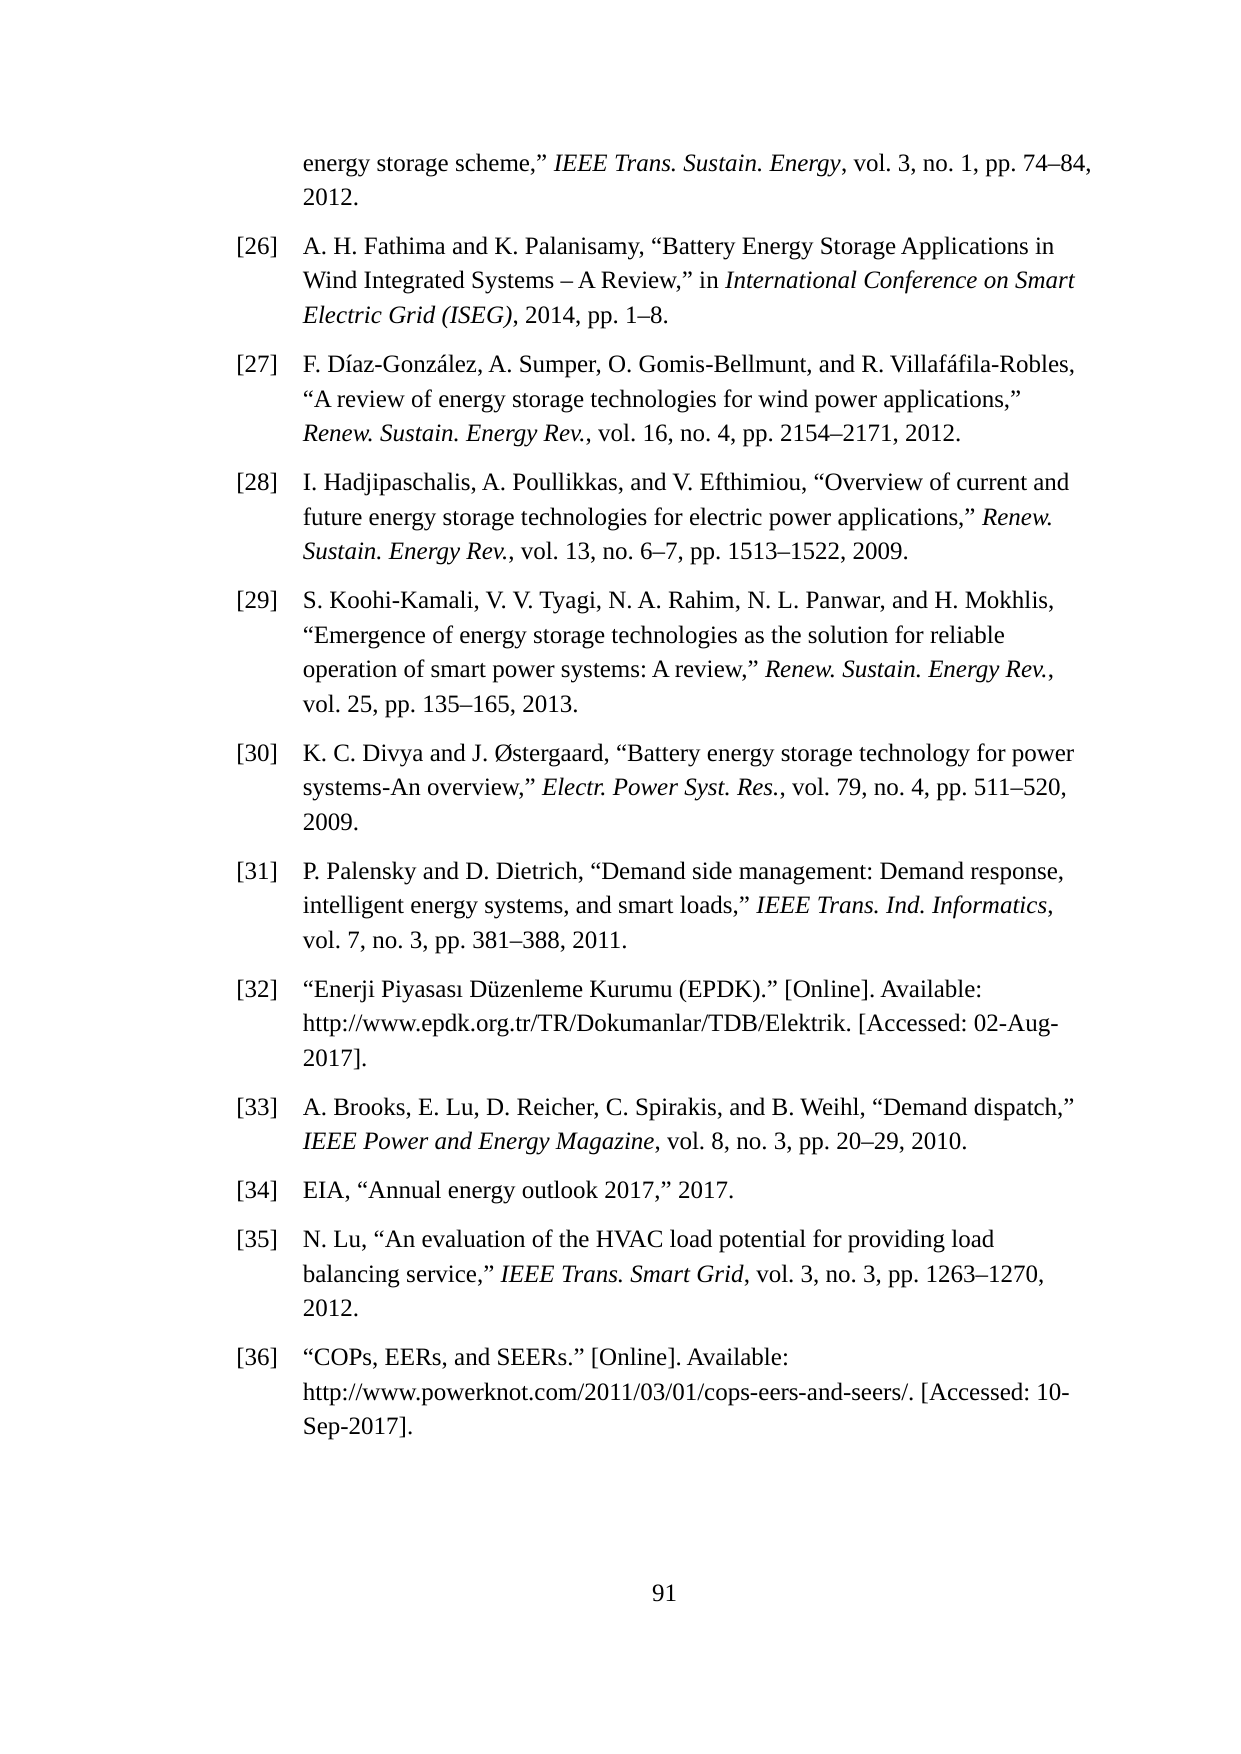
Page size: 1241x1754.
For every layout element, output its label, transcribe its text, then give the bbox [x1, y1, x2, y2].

text energy storage scheme,” IEEE Trans. Sustain. Energy, vol. 3, no. 1, pp. 74–84, 2012. [236, 148, 1093, 211]
text [26] A. H. Fathima and K. Palanisamy, “Battery Energy Storage Applications in Wind Integrated Systems – A Review,” in International Conference on Smart Electric Grid (ISEG), 2014, pp. 1–8. [236, 231, 1093, 329]
text [35] N. Lu, “An evaluation of the HVAC load potential for providing load balancing service,” IEEE Trans. Smart Grid, vol. 3, no. 3, pp. 1263–1270, 2012. [236, 1224, 1093, 1322]
text [30] K. C. Divya and J. Østergaard, “Battery energy storage technology for power systems-An overview,” Electr. Power Syst. Res., vol. 79, no. 4, pp. 511–520, 2009. [236, 738, 1093, 835]
text [36] “COPs, EERs, and SEERs.” [Online]. Available: http://www.powerknot.com/2011/03/01/cops-eers-and-seers/. [Accessed: 10-Sep-2017]. [236, 1342, 1093, 1440]
text [27] F. Díaz-González, A. Sumper, O. Gomis-Bellmunt, and R. Villafáfila-Robles, “A review of energy storage technologies for wind power applications,” Renew. Sustain. Energy Rev., vol. 16, no. 4, pp. 2154–2171, 2012. [236, 349, 1093, 447]
text [33] A. Brooks, E. Lu, D. Reicher, C. Spirakis, and B. Weihl, “Demand dispatch,” IEEE Power and Energy Magazine, vol. 8, no. 3, pp. 20–29, 2010. [236, 1092, 1093, 1155]
text [28] I. Hadjipaschalis, A. Poullikkas, and V. Efthimiou, “Overview of current and future energy storage technologies for electric power applications,” Renew. Sustain. Energy Rev., vol. 13, no. 6–7, pp. 1513–1522, 2009. [236, 467, 1093, 565]
text [34] EIA, “Annual energy outlook 2017,” 2017. [236, 1175, 1093, 1204]
text [31] P. Palensky and D. Dietrich, “Demand side management: Demand response, intelligent energy systems, and smart loads,” IEEE Trans. Ind. Informatics, vol. 7, no. 3, pp. 381–388, 2011. [236, 856, 1093, 953]
text [29] S. Koohi-Kamali, V. V. Tyagi, N. A. Rahim, N. L. Panwar, and H. Mokhlis, “Emergence of energy storage technologies as the solution for reliable operation of smart power systems: A review,” Renew. Sustain. Energy Rev., vol. 25, pp. 135–165, 2013. [236, 585, 1093, 717]
text [32] “Enerji Piyasası Düzenleme Kurumu (EPDK).” [Online]. Available: http://www.epdk.org.tr/TR/Dokumanlar/TDB/Elektrik. [Accessed: 02-Aug-2017]. [236, 974, 1093, 1071]
